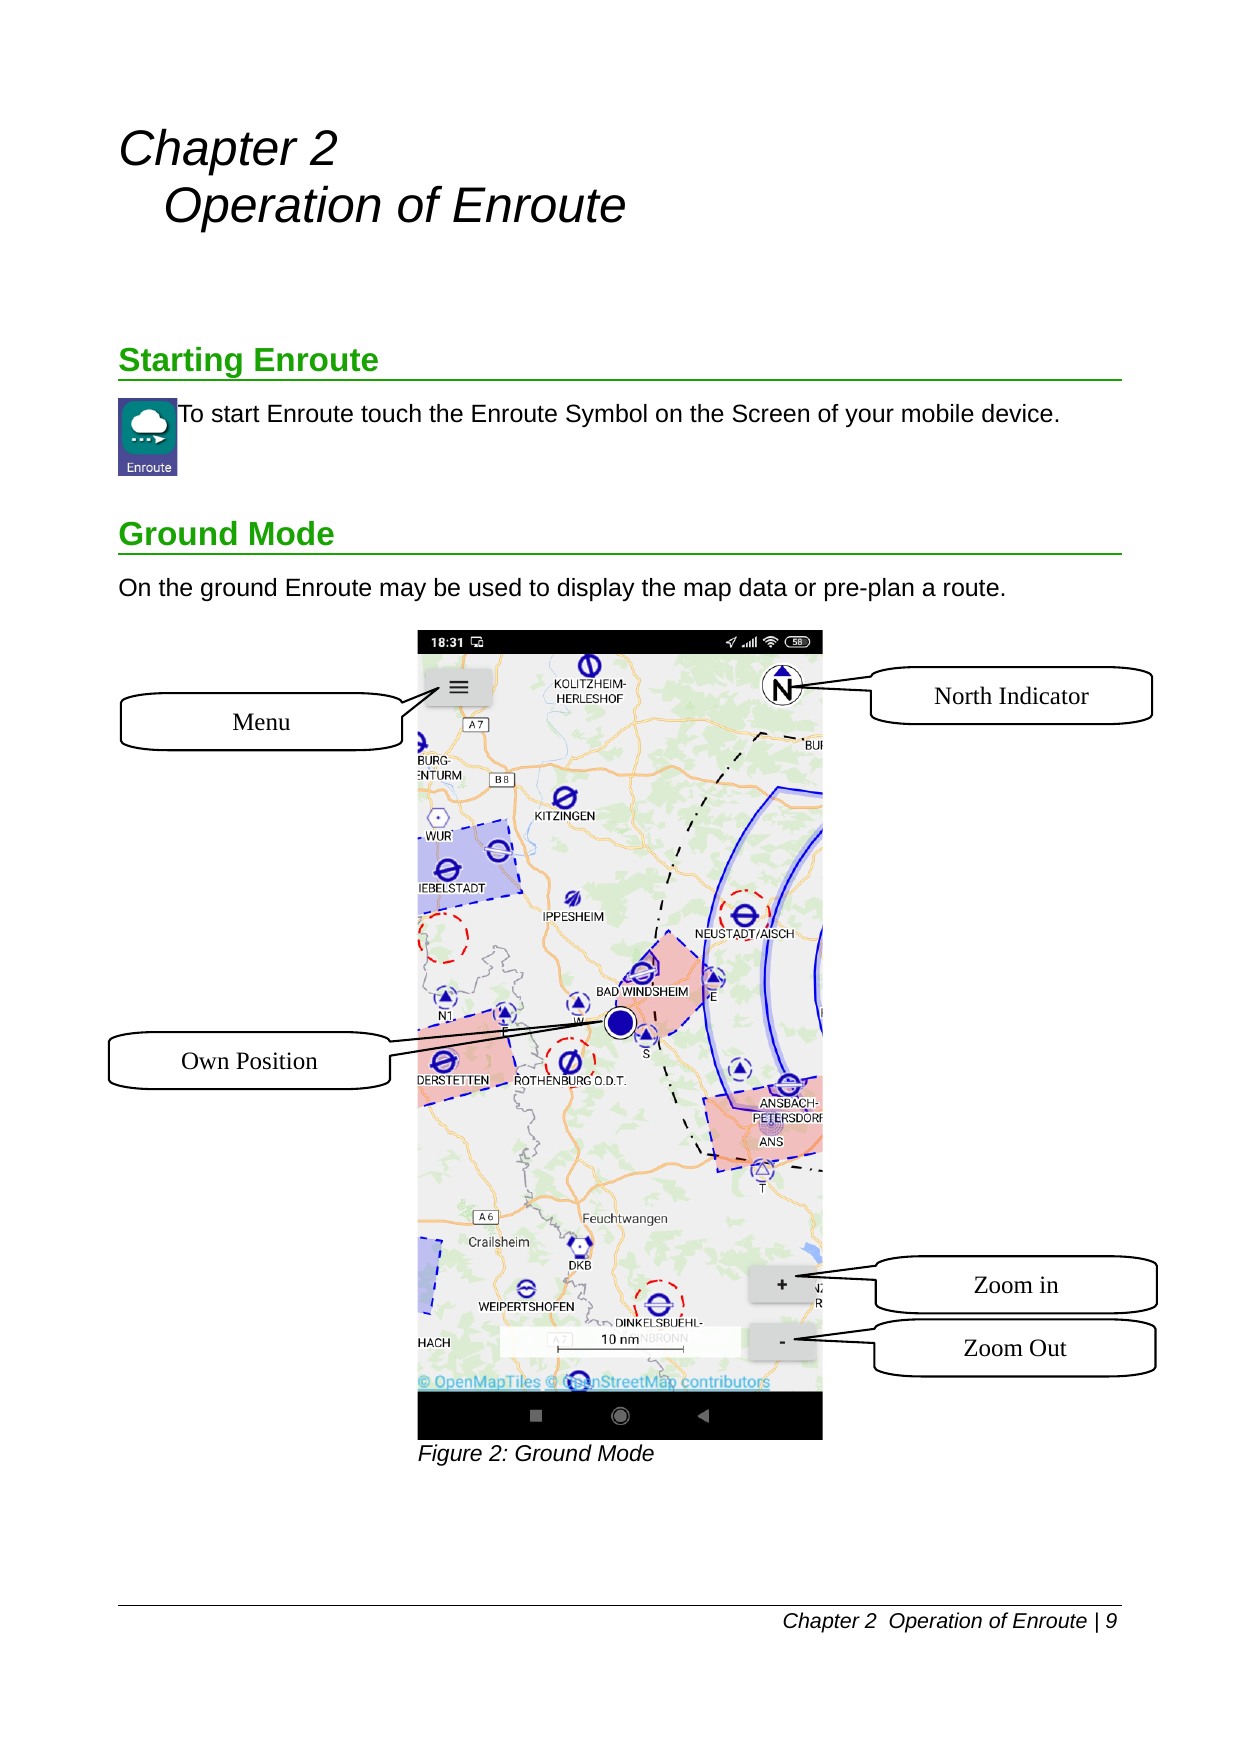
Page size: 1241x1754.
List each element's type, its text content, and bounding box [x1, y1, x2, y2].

text To start Enroute touch the Enroute Symbol on the Screen of your mobile device. [178, 398, 1122, 427]
subtitle Starting Enroute [118, 340, 1122, 379]
picture [417, 695, 426, 702]
picture [417, 630, 823, 1440]
subtitle Chapter 2 Operation of Enroute [118, 118, 1122, 233]
picture [417, 1029, 542, 1050]
picture [118, 398, 178, 476]
subtitle Ground Mode [118, 514, 1122, 553]
text On the ground Enroute may be used to display the map data or pre-plan a route. [118, 572, 1122, 601]
text Figure 2: Ground Mode [418, 1440, 823, 1466]
